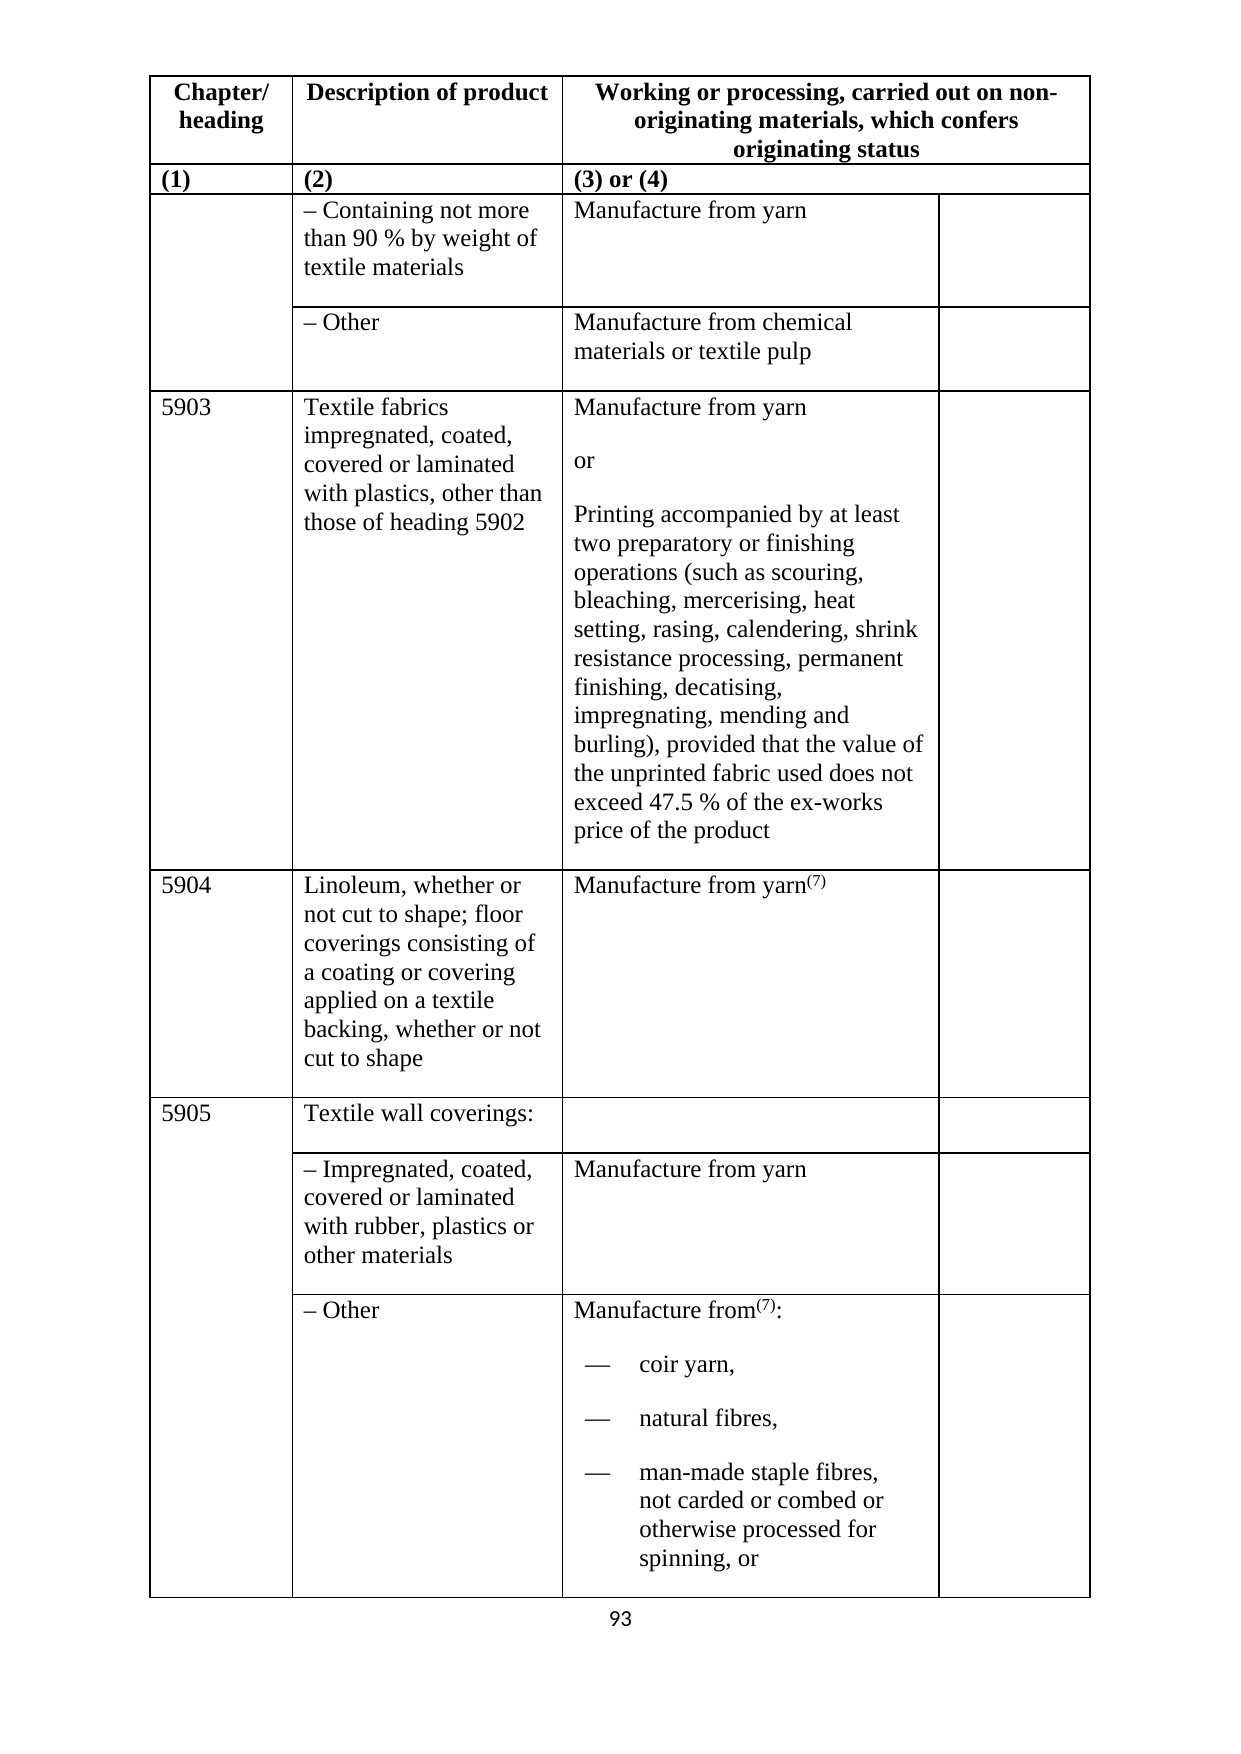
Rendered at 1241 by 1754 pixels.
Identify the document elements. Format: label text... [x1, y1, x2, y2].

table_cell (1) [151, 165, 292, 193]
table_cell [151, 195, 292, 306]
table_cell (2) [293, 165, 562, 193]
table_cell — [574, 1403, 628, 1457]
table_cell natural fibres, [628, 1403, 928, 1457]
table_cell – Other [293, 308, 562, 390]
table_cell [151, 1152, 292, 1294]
table_cell [940, 195, 1089, 306]
table_cell [940, 1295, 1089, 1597]
table_cell – Impregnated, coated, covered or laminated with rubber, plastics or other materials [293, 1154, 562, 1294]
table_cell [151, 306, 292, 390]
table_header coir yarn, [628, 1349, 928, 1403]
table_cell Linoleum, whether or not cut to shape; floor coverings consisting of a coating or covering applied on a textile backing, whether or not cut to shape [293, 871, 562, 1097]
table_cell [940, 1098, 1089, 1152]
table_cell [940, 1154, 1089, 1294]
table_cell — [574, 1457, 628, 1597]
table_cell man-made staple fibres, not carded or combed or otherwise processed for spinning, or [628, 1457, 928, 1597]
table_header Description of product [293, 77, 562, 163]
table_header Chapter/ heading [151, 77, 292, 163]
table_header — [574, 1349, 628, 1403]
table_cell Textile fabrics impregnated, coated, covered or laminated with plastics, other than those of heading 5902 [293, 392, 562, 869]
table_cell 5904 [151, 871, 292, 1097]
table_cell Manufacture from yarn [563, 195, 938, 306]
table_cell [940, 871, 1089, 1097]
table_cell Manufacture from yarn or Printing accompanied by at least two preparatory or finishing operations (such as scouring, bleaching, mercerising, heat setting, rasing, calendering, shrink resistance processing, permanent finishing, decatising, impregnating, mending and burling), provided that the value of the unprinted fabric used does not exceed 47.5 % of the ex-works price of the product [563, 392, 938, 869]
table_cell – Containing not more than 90 % by weight of textile materials [293, 195, 562, 306]
table_cell [940, 308, 1089, 390]
table_cell 5905 [151, 1098, 292, 1152]
table_cell (3) or (4) [563, 165, 1089, 193]
table_cell Textile wall coverings: [293, 1098, 562, 1152]
table_cell – Other [293, 1295, 562, 1597]
table_cell [563, 1098, 938, 1152]
table_cell [151, 1294, 292, 1597]
table_cell 5903 [151, 392, 292, 869]
table_cell Manufacture from(7): [563, 1295, 938, 1597]
table_header Working or processing, carried out on non-originating materials, which confers originating status [563, 77, 1089, 163]
table_cell [940, 392, 1089, 869]
table_cell Manufacture from yarn [563, 1154, 938, 1294]
table_cell Manufacture from chemical materials or textile pulp [563, 308, 938, 390]
table_cell Manufacture from yarn(7) [563, 871, 938, 1097]
